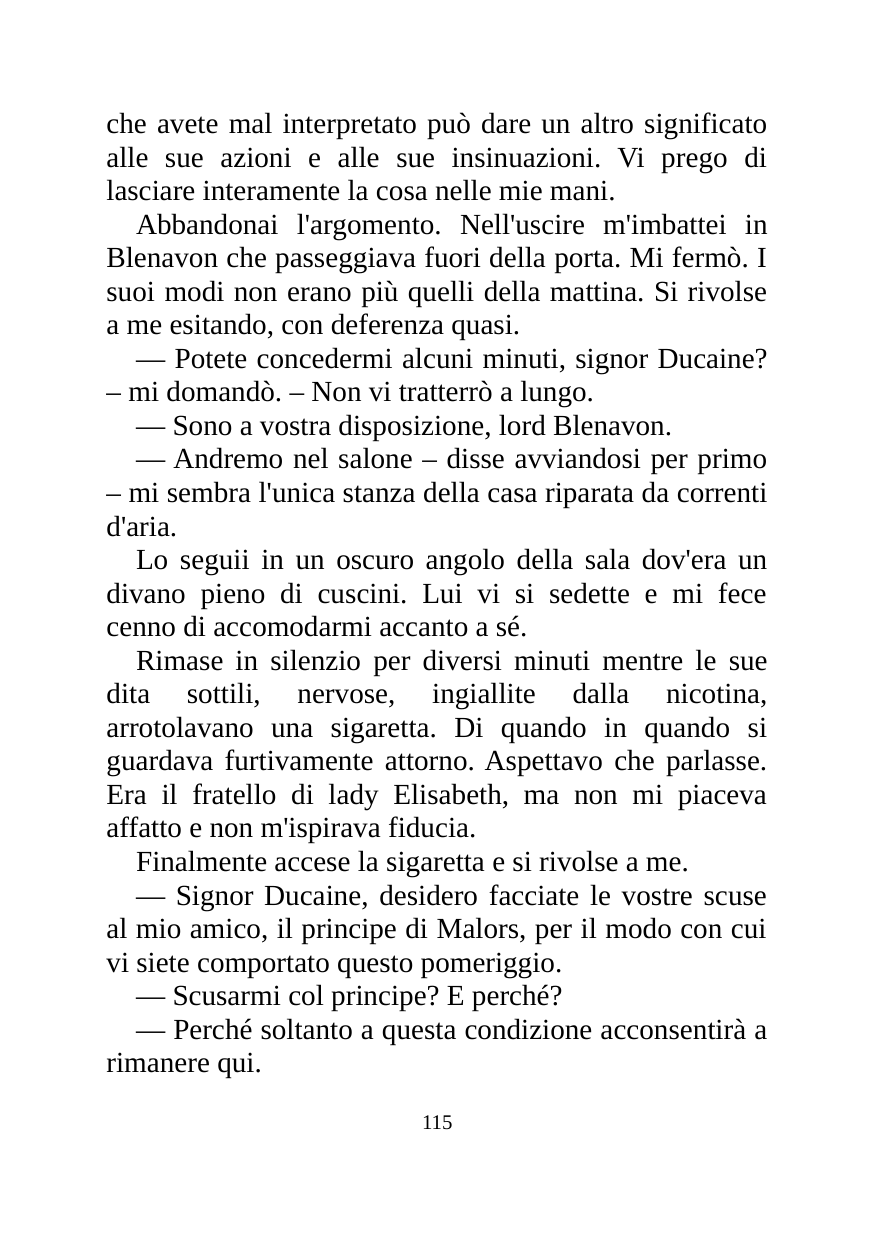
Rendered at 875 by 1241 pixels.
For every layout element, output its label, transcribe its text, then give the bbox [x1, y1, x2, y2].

text — Signor Ducaine, desidero facciate le vostre scuse al mio amico, il principe di Malors, per il modo con cui vi siete comportato questo pomeriggio. [106, 878, 768, 978]
text — Scusarmi col principe? E perché? [106, 978, 768, 1012]
text — Potete concedermi alcuni minuti, signor Ducaine? – mi domandò. – Non vi tratterrò a lungo. [106, 341, 768, 408]
text — Andremo nel salone – disse avviandosi per primo – mi sembra l'unica stanza della casa riparata da correnti d'aria. [106, 442, 768, 542]
text Abbandonai l'argomento. Nell'uscire m'imbattei in Blenavon che passeggiava fuori della porta. Mi fermò. I suoi modi non erano più quelli della mattina. Si rivolse a me esitando, con deferenza quasi. [106, 207, 768, 341]
text — Perché soltanto a questa condizione acconsentirà a rimanere qui. [106, 1012, 768, 1079]
text Finalmente accese la sigaretta e si rivolse a me. [106, 844, 768, 878]
text — Sono a vostra disposizione, lord Blenavon. [106, 408, 768, 442]
text Lo seguii in un oscuro angolo della sala dov'era un divano pieno di cuscini. Lui vi si sedette e mi fece cenno di accomodarmi accanto a sé. [106, 542, 768, 643]
text Rimase in silenzio per diversi minuti mentre le sue dita sottili, nervose, ingiallite dalla nicotina, arrotolavano una sigaretta. Di quando in quando si guardava furtivamente attorno. Aspettavo che parlasse. Era il fratello di lady Elisabeth, ma non mi piaceva affatto e non m'ispirava fiducia. [106, 643, 768, 844]
text che avete mal interpretato può dare un altro significato alle sue azioni e alle sue insinuazioni. Vi prego di lasciare interamente la cosa nelle mie mani. [106, 106, 768, 207]
